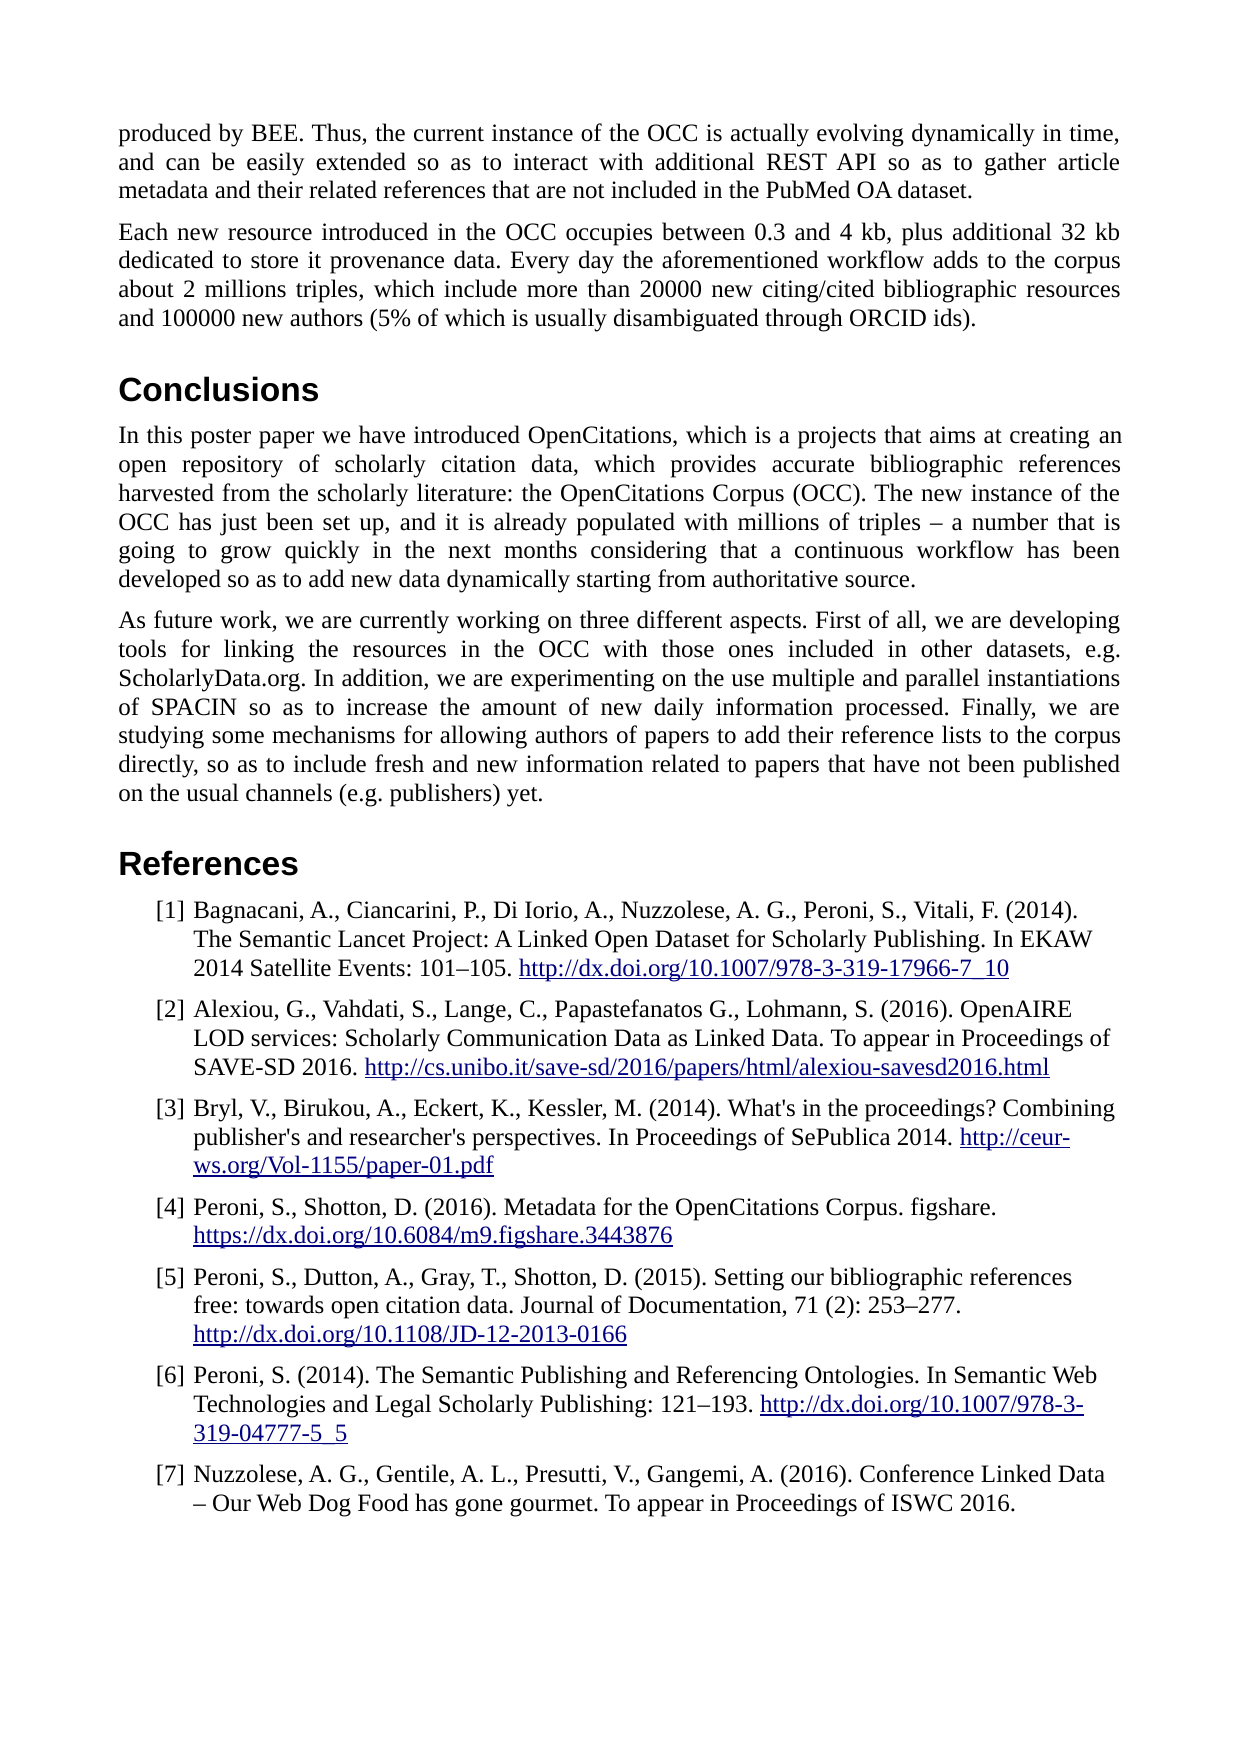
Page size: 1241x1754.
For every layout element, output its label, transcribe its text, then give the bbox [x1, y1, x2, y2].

text Each new resource introduced in the OCC occupies between 0.3 and 4 kb, plus additional 32 kb dedicated to store it provenance data. Every day the aforementioned workflow adds to the corpus about 2 millions triples, which include more than 20000 new citing/cited bibliographic resources and 100000 new authors (5% of which is usually disambiguated through ORCID ids). [118, 217, 1122, 332]
list Peroni, S. (2014). The Semantic Publishing and Referencing Ontologies. In Semantic Web Technologies and Legal Scholarly Publishing: 121–193. http://dx.doi.org/10.1007/978-3-319-04777-5_5 [156, 1360, 1122, 1447]
list Peroni, S., Dutton, A., Gray, T., Shotton, D. (2015). Setting our bibliographic references free: towards open citation data. Journal of Documentation, 71 (2): 253–277. http://dx.doi.org/10.1108/JD-12-2013-0166 [156, 1262, 1122, 1348]
text In this poster paper we have introduced OpenCitations, which is a projects that aims at creating an open repository of scholarly citation data, which provides accurate bibliographic references harvested from the scholarly literature: the OpenCitations Corpus (OCC). The new instance of the OCC has just been set up, and it is already populated with millions of triples – a number that is going to grow quickly in the next months considering that a continuous workflow has been developed so as to add new data dynamically starting from authoritative source. [118, 421, 1122, 593]
list Bagnacani, A., Ciancarini, P., Di Iorio, A., Nuzzolese, A. G., Peroni, S., Vitali, F. (2014). The Semantic Lancet Project: A Linked Open Dataset for Scholarly Publishing. In EKAW 2014 Satellite Events: 101–105. http://dx.doi.org/10.1007/978-3-319-17966-7_10 [156, 895, 1122, 982]
list Bryl, V., Birukou, A., Eckert, K., Kessler, M. (2014). What's in the proceedings? Combining publisher's and researcher's perspectives. In Proceedings of SePublica 2014. http://ceur-ws.org/Vol-1155/paper-01.pdf [156, 1093, 1122, 1179]
list Nuzzolese, A. G., Gentile, A. L., Presutti, V., Gangemi, A. (2016). Conference Linked Data – Our Web Dog Food has gone gourmet. To appear in Proceedings of ISWC 2016. [156, 1459, 1122, 1517]
text produced by BEE. Thus, the current instance of the OCC is actually evolving dynamically in time, and can be easily extended so as to interact with additional REST API so as to gather article metadata and their related references that are not included in the PubMed OA dataset. [118, 118, 1122, 204]
text As future work, we are currently working on three different aspects. First of all, we are developing tools for linking the resources in the OCC with those ones included in other datasets, e.g. ScholarlyData.org. In addition, we are experimenting on the use multiple and parallel instantiations of SPACIN so as to increase the amount of new daily information processed. Finally, we are studying some mechanisms for allowing authors of papers to add their reference lists to the corpus directly, so as to include fresh and new information related to papers that have not been published on the usual channels (e.g. publishers) yet. [118, 606, 1122, 807]
subtitle References [118, 844, 1122, 883]
list Alexiou, G., Vahdati, S., Lange, C., Papastefanatos G., Lohmann, S. (2016). OpenAIRE LOD services: Scholarly Communication Data as Linked Data. To appear in Proceedings of SAVE-SD 2016. http://cs.unibo.it/save-sd/2016/papers/html/alexiou-savesd2016.html [156, 994, 1122, 1080]
list Peroni, S., Shotton, D. (2016). Metadata for the OpenCitations Corpus. figshare. https://dx.doi.org/10.6084/m9.figshare.3443876 [156, 1192, 1122, 1249]
subtitle Conclusions [118, 369, 1122, 408]
